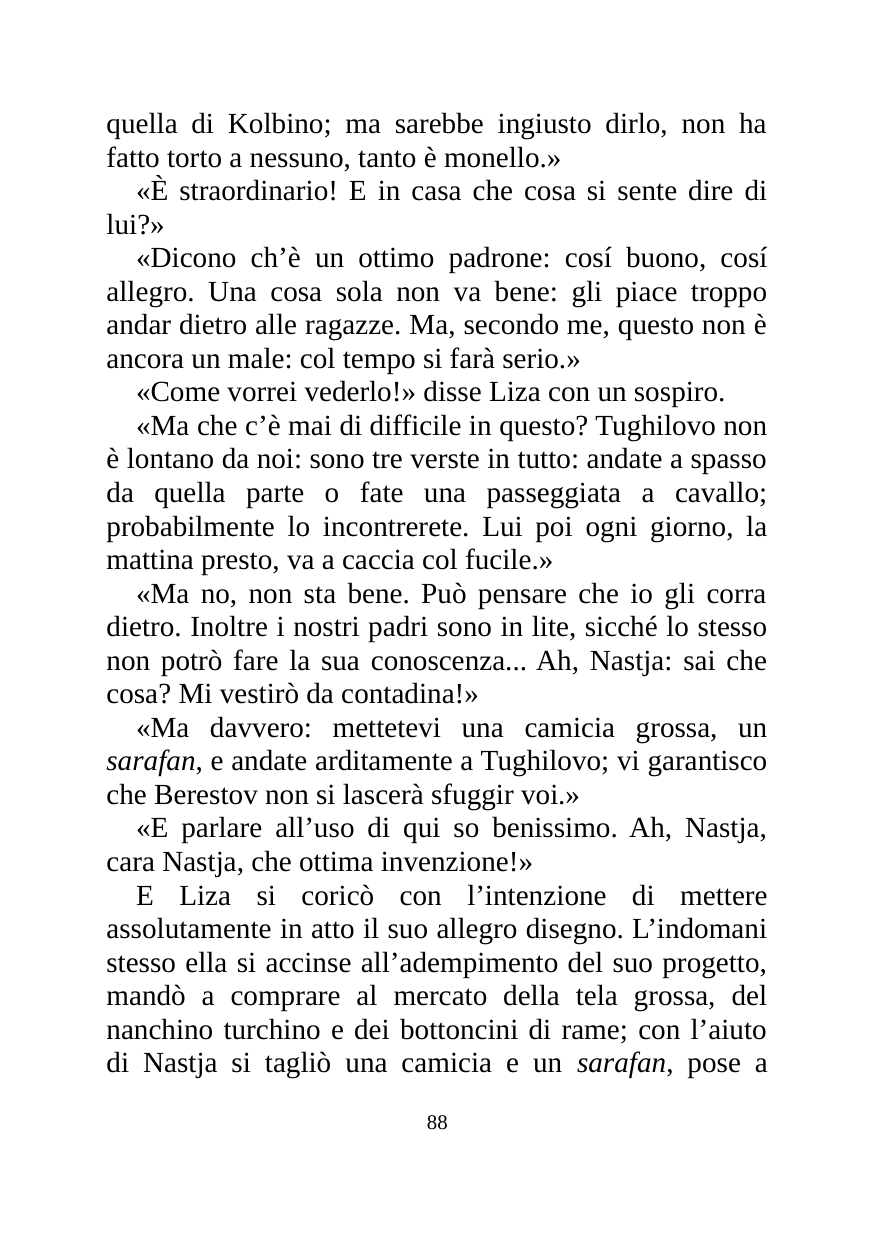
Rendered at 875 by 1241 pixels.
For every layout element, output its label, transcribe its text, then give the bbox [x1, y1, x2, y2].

text «Ma no, non sta bene. Può pensare che io gli corra dietro. Inoltre i nostri padri sono in lite, sicché lo stesso non potrò fare la sua conoscenza... Ah, Nastja: sai che cosa? Mi vestirò da contadina!» [106, 576, 768, 710]
text «Dicono ch’è un ottimo padrone: cosí buono, cosí allegro. Una cosa sola non va bene: gli piace troppo andar dietro alle ragazze. Ma, secondo me, questo non è ancora un male: col tempo si farà serio.» [106, 240, 768, 374]
text «E parlare all’uso di qui so benissimo. Ah, Nastja, cara Nastja, che ottima invenzione!» [106, 811, 768, 878]
text quella di Kolbino; ma sarebbe ingiusto dirlo, non ha fatto torto a nessuno, tanto è monello.» [106, 106, 768, 173]
text «È straordinario! E in casa che cosa si sente dire di lui?» [106, 173, 768, 240]
text «Ma che c’è mai di difficile in questo? Tughilovo non è lontano da noi: sono tre verste in tutto: andate a spasso da quella parte o fate una passeggiata a cavallo; probabilmente lo incontrerete. Lui poi ogni giorno, la mattina presto, va a caccia col fucile.» [106, 408, 768, 576]
text «Come vorrei vederlo!» disse Liza con un sospiro. [106, 374, 768, 408]
text E Liza si coricò con l’intenzione di mettere assolutamente in atto il suo allegro disegno. L’indomani stesso ella si accinse all’adempimento del suo progetto, mandò a comprare al mercato della tela grossa, del nanchino turchino e dei bottoncini di rame; con l’aiuto di Nastja si tagliò una camicia e un sarafan, pose a [106, 878, 768, 1079]
text «Ma davvero: mettetevi una camicia grossa, un sarafan, e andate arditamente a Tughilovo; vi garantisco che Berestov non si lascerà sfuggir voi.» [106, 710, 768, 811]
